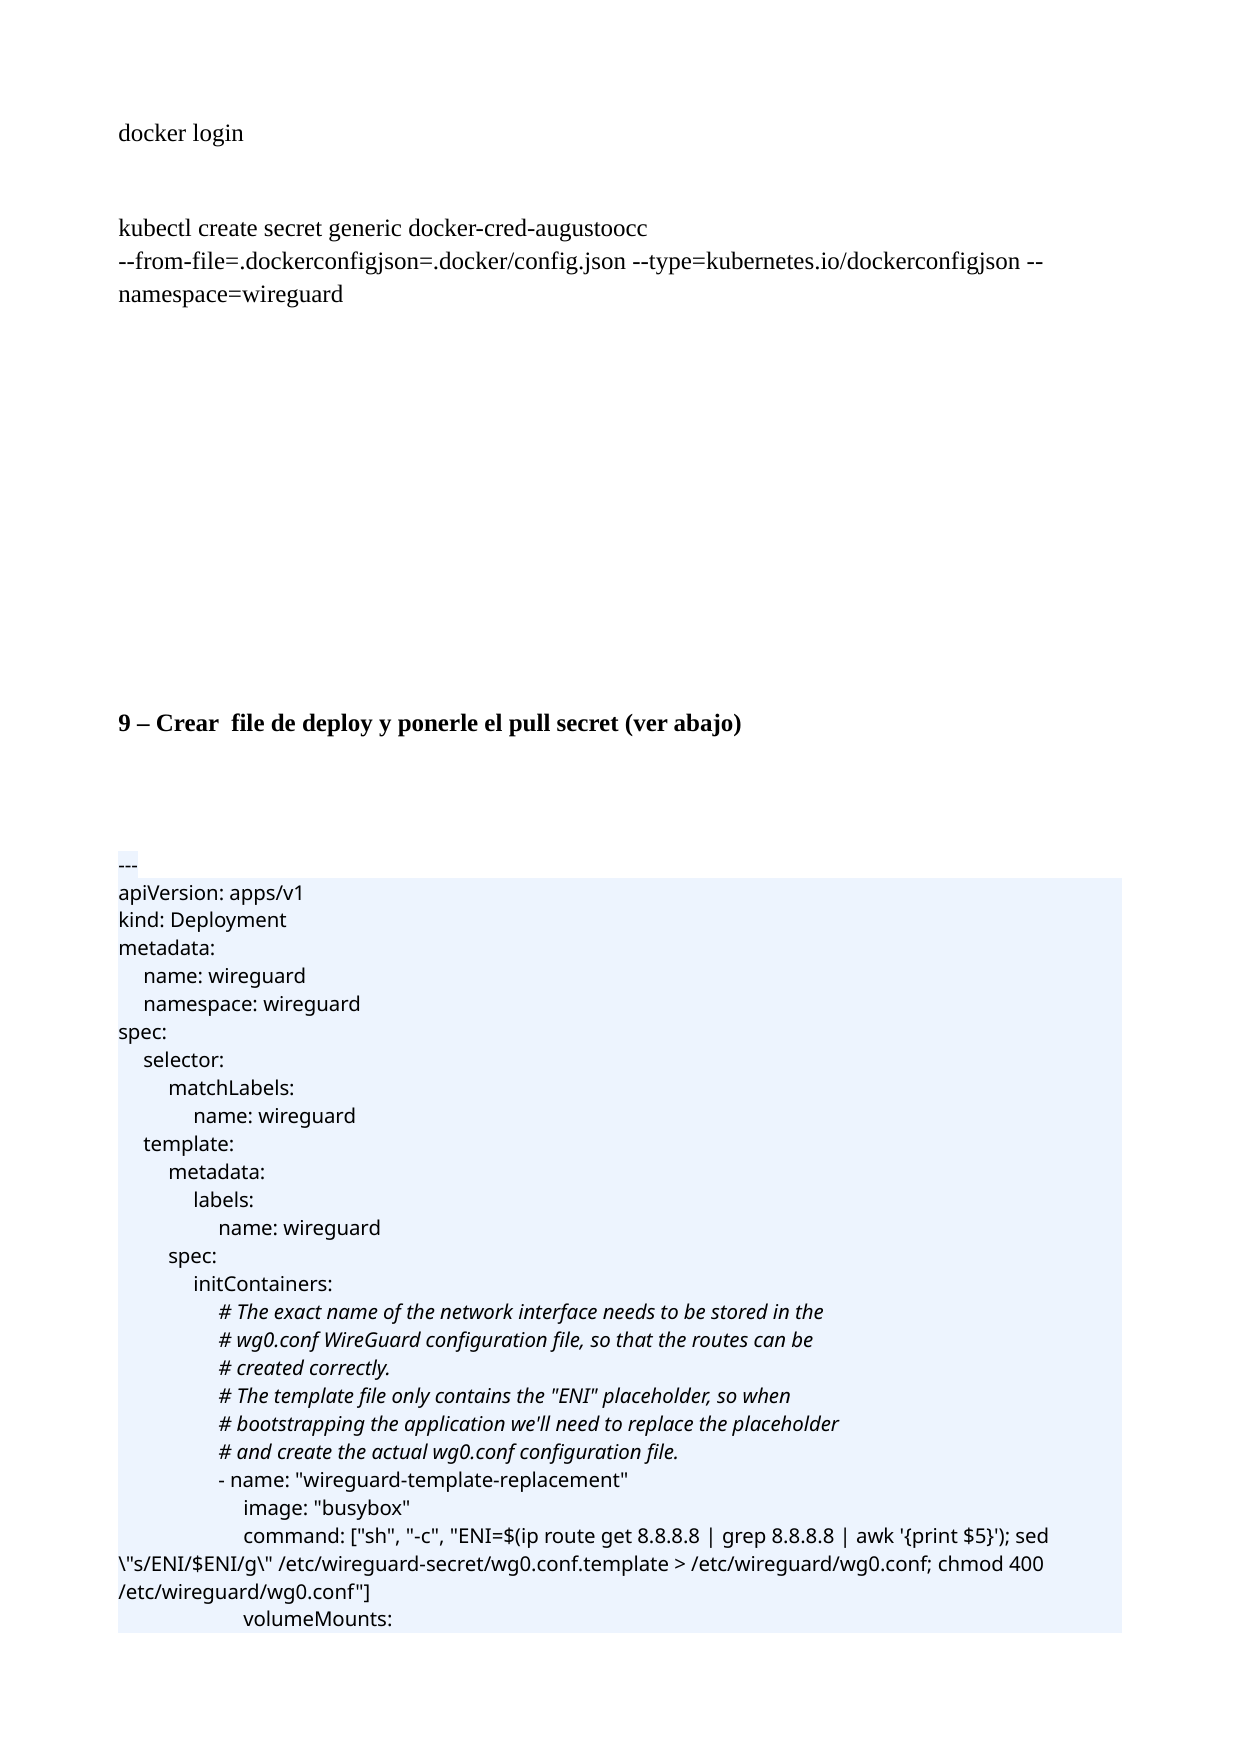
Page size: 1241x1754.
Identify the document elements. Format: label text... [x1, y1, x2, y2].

text initContainers: [118, 1269, 1122, 1297]
text # wg0.conf WireGuard configuration file, so that the routes can be [118, 1325, 1122, 1353]
text --- [118, 851, 1122, 878]
text matchLabels: [118, 1073, 1122, 1101]
text kind: Deployment [118, 906, 1122, 934]
text image: "busybox" [118, 1493, 1122, 1522]
text metadata: [118, 1157, 1122, 1185]
text spec: [118, 1017, 1122, 1045]
text spec: [118, 1241, 1122, 1269]
text labels: [118, 1185, 1122, 1213]
text kubectl create secret generic docker-cred-augustoocc --from-file=.dockerconfigjson=.docker/config.json --type=kubernetes.io/dockerconfigjson --namespace=wireguard [118, 213, 1122, 308]
text docker login [118, 118, 1122, 147]
text metadata: [118, 934, 1122, 961]
text 9 – Crear file de deploy y ponerle el pull secret (ver abajo) [118, 708, 1122, 737]
text name: wireguard [118, 961, 1122, 989]
text # created correctly. [118, 1353, 1122, 1381]
text name: wireguard [118, 1101, 1122, 1129]
text volumeMounts: [118, 1605, 1122, 1633]
text namespace: wireguard [118, 989, 1122, 1017]
text name: wireguard [118, 1213, 1122, 1241]
text # The template file only contains the "ENI" placeholder, so when [118, 1381, 1122, 1409]
text selector: [118, 1045, 1122, 1073]
text command: ["sh", "-c", "ENI=$(ip route get 8.8.8.8 | grep 8.8.8.8 | awk '{print $5}'); sed \"s/ENI/$ENI/g\" /etc/wireguard-secret/wg0.conf.template > /etc/wireguard/wg0.conf; chmod 400 /etc/wireguard/wg0.conf"] [118, 1522, 1122, 1605]
text apiVersion: apps/v1 [118, 878, 1122, 906]
text # and create the actual wg0.conf configuration file. [118, 1437, 1122, 1466]
text # bootstrapping the application we'll need to replace the placeholder [118, 1409, 1122, 1437]
text template: [118, 1129, 1122, 1157]
text - name: "wireguard-template-replacement" [118, 1466, 1122, 1493]
text # The exact name of the network interface needs to be stored in the [118, 1297, 1122, 1325]
